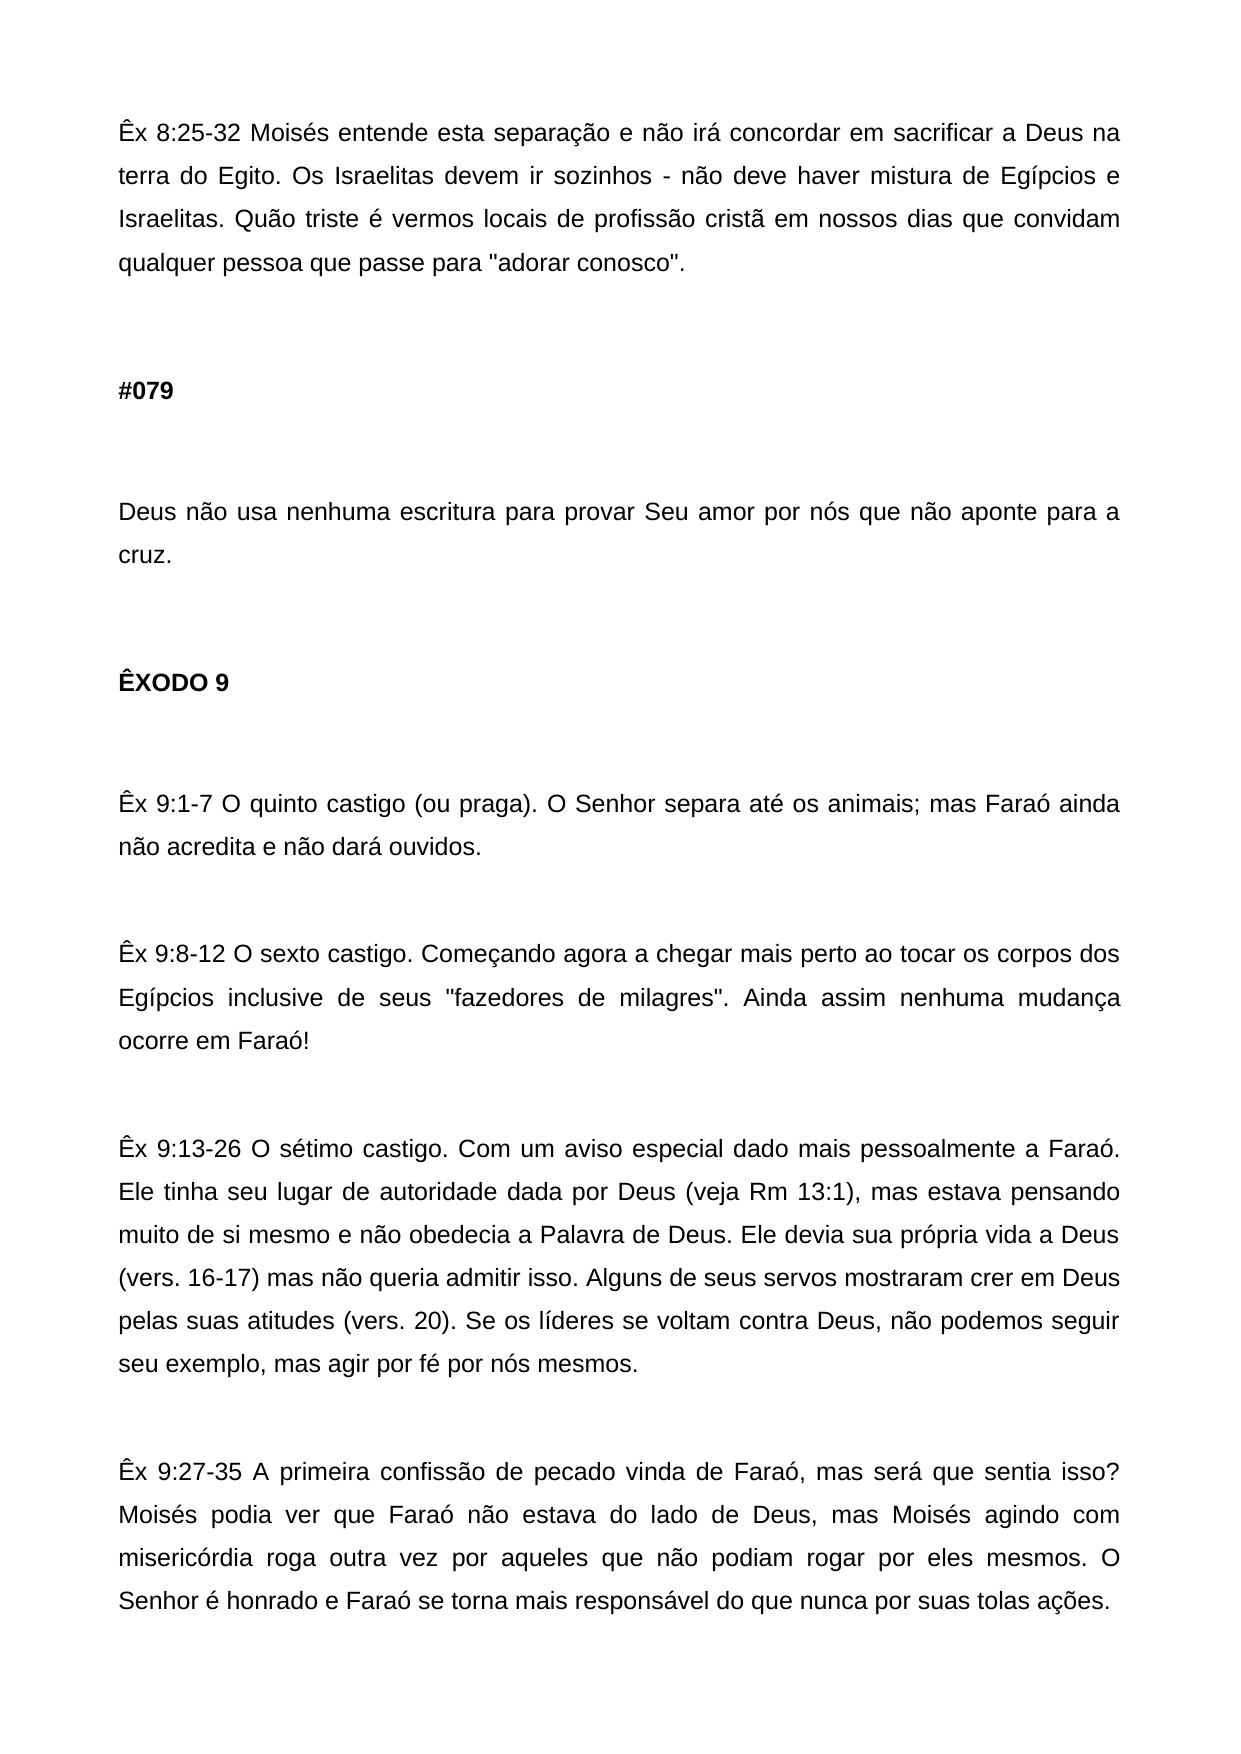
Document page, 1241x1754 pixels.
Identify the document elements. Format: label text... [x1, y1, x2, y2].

subtitle Êx 9:1-7 O quinto castigo (ou praga). O Senhor separa até os animais; mas Faraó ainda não acredita e não dará ouvidos. [118, 788, 1122, 860]
subtitle ÊXODO 9 [118, 668, 1122, 697]
subtitle Deus não usa nenhuma escritura para provar Seu amor por nós que não aponte para a cruz. [118, 496, 1122, 568]
subtitle Êx 9:27-35 A primeira confissão de pecado vinda de Faraó, mas será que sentia isso? Moisés podia ver que Faraó não estava do lado de Deus, mas Moisés agindo com misericórdia roga outra vez por aqueles que não podiam rogar por eles mesmos. O Senhor é honrado e Faraó se torna mais responsável do que nunca por suas tolas ações. [118, 1457, 1122, 1615]
subtitle Êx 9:8-12 O sexto castigo. Começando agora a chegar mais perto ao tocar os corpos dos Egípcios inclusive de seus "fazedores de milagres". Ainda assim nenhuma mudança ocorre em Faraó! [118, 939, 1122, 1054]
subtitle Êx 8:25-32 Moisés entende esta separação e não irá concordar em sacrificar a Deus na terra do Egito. Os Israelitas devem ir sozinhos - não deve haver mistura de Egípcios e Israelitas. Quão triste é vermos locais de profissão cristã em nossos dias que convidam qualquer pessoa que passe para "adorar conosco". [118, 118, 1122, 276]
subtitle #079 [118, 376, 1122, 405]
subtitle Êx 9:13-26 O sétimo castigo. Com um aviso especial dado mais pessoalmente a Faraó. Ele tinha seu lugar de autoridade dada por Deus (veja Rm 13:1), mas estava pensando muito de si mesmo e não obedecia a Palavra de Deus. Ele devia sua própria vida a Deus (vers. 16-17) mas não queria admitir isso. Alguns de seus servos mostraram crer em Deus pelas suas atitudes (vers. 20). Se os líderes se voltam contra Deus, não podemos seguir seu exemplo, mas agir por fé por nós mesmos. [118, 1133, 1122, 1378]
